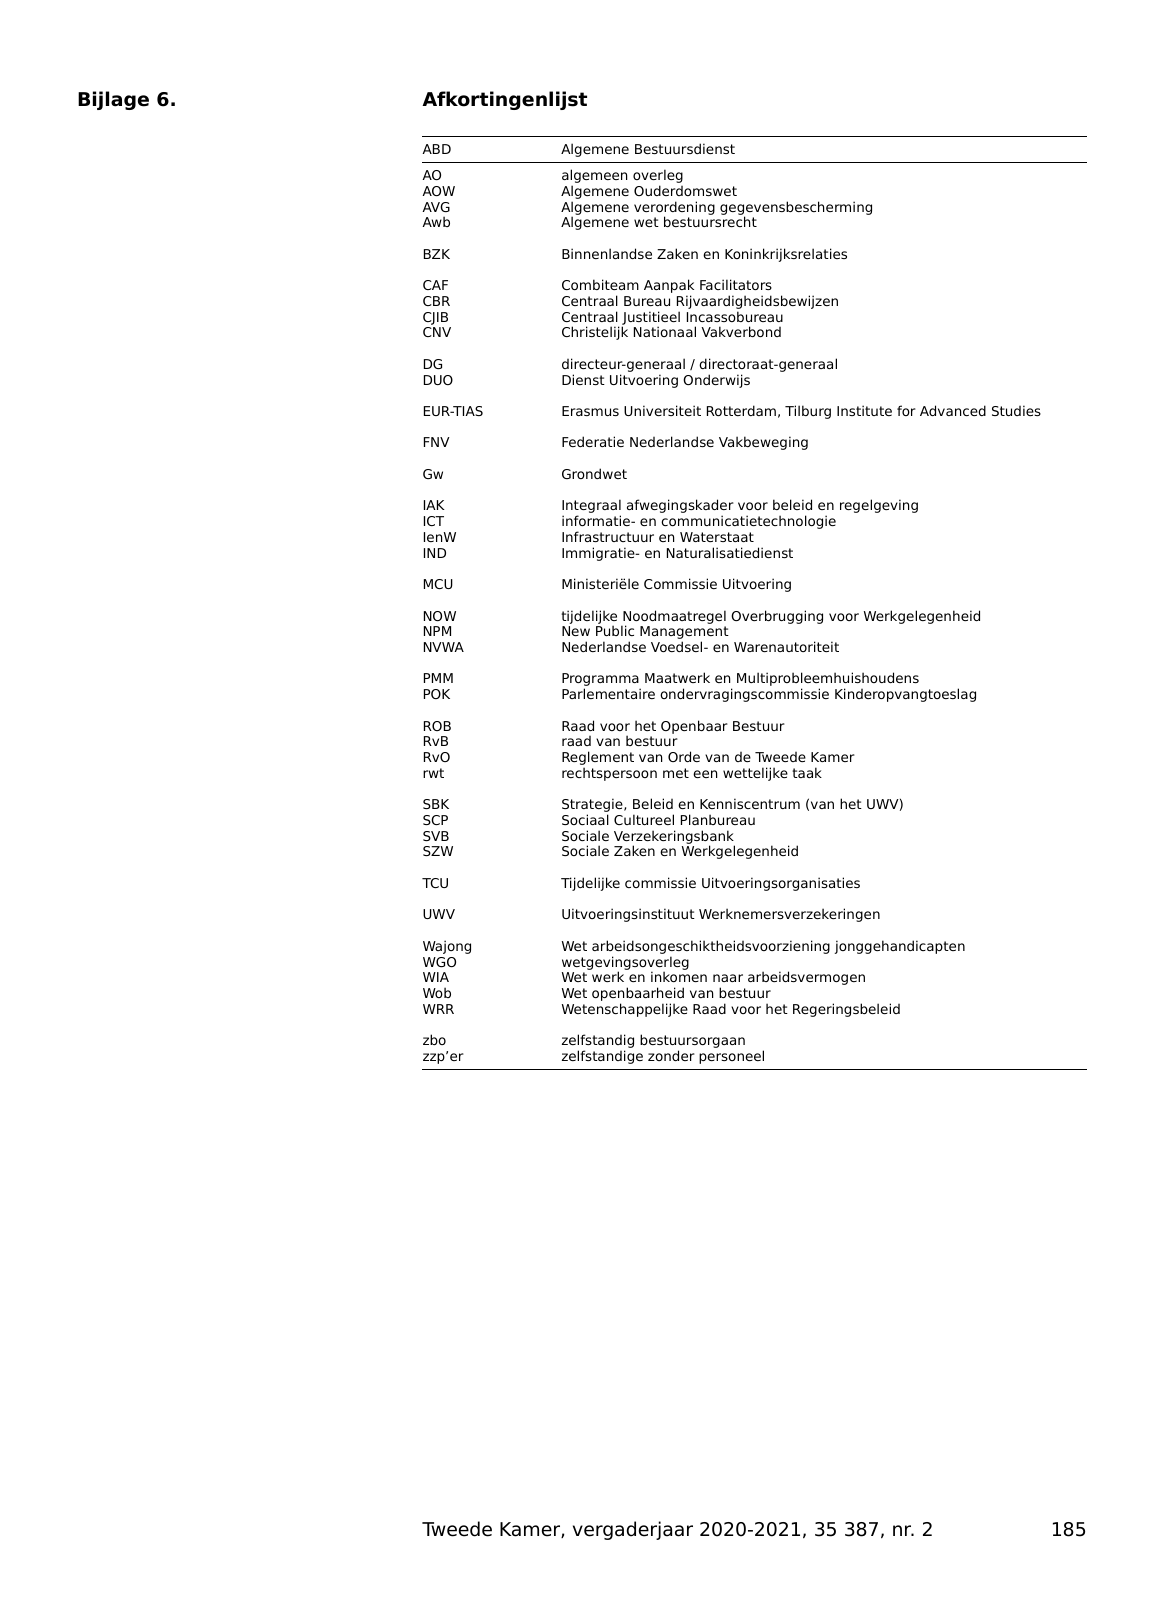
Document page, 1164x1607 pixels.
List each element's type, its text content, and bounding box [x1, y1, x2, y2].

table_cell NOW [422, 608, 555, 624]
table_cell Sociale Zaken en Werkgelegenheid [555, 844, 1087, 860]
table_cell NPM [422, 624, 555, 640]
table_cell Nederlandse Voedsel- en Warenautoriteit [555, 640, 1087, 656]
table_cell Wet werk en inkomen naar arbeidsvermogen [555, 970, 1087, 986]
table_cell CAF [422, 278, 555, 294]
table_cell [422, 420, 555, 435]
subtitle Bijlage 6. Afkortingenlijst [77, 89, 1087, 111]
table_cell zelfstandig bestuursorgaan [555, 1033, 1087, 1049]
table_cell [555, 420, 1087, 435]
table_cell [422, 860, 555, 876]
table_cell [555, 656, 1087, 671]
table_cell Centraal Justitieel Incassobureau [555, 310, 1087, 325]
table_cell zelfstandige zonder personeel [555, 1049, 1087, 1069]
table_cell directeur-generaal / directoraat-generaal [555, 357, 1087, 372]
table_cell [555, 341, 1087, 357]
table_cell zzp’er [422, 1049, 555, 1069]
table_cell Wob [422, 986, 555, 1002]
table_cell Centraal Bureau Rijvaardigheidsbewijzen [555, 294, 1087, 309]
table_cell ICT [422, 514, 555, 530]
table_cell Combiteam Aanpak Facilitators [555, 278, 1087, 294]
table_cell Raad voor het Openbaar Bestuur [555, 719, 1087, 734]
table_cell CJIB [422, 310, 555, 325]
table_cell informatie- en communicatietechnologie [555, 514, 1087, 530]
table_cell [422, 262, 555, 278]
table_cell IenW [422, 530, 555, 545]
table_cell tijdelijke Noodmaatregel Overbrugging voor Werkgelegenheid [555, 608, 1087, 624]
table_cell Uitvoeringsinstituut Werknemersverzekeringen [555, 907, 1087, 923]
table_cell Tijdelijke commissie Uitvoeringsorganisaties [555, 876, 1087, 891]
table_cell algemeen overleg [555, 163, 1087, 184]
table_cell [422, 656, 555, 671]
table_cell AVG [422, 199, 555, 215]
table_cell [555, 593, 1087, 608]
table_cell RvO [422, 750, 555, 766]
table_cell [422, 561, 555, 577]
table_cell FNV [422, 435, 555, 451]
table_cell Parlementaire ondervragingscommissie Kinderopvangtoeslag [555, 687, 1087, 703]
table_cell Wet openbaarheid van bestuur [555, 986, 1087, 1002]
table_cell raad van bestuur [555, 734, 1087, 750]
table_cell Ministeriële Commissie Uitvoering [555, 577, 1087, 593]
table_cell SZW [422, 844, 555, 860]
table_cell SVB [422, 829, 555, 844]
table_header ABD [422, 137, 555, 162]
table_cell zbo [422, 1033, 555, 1049]
table_cell [422, 341, 555, 357]
table_cell DUO [422, 373, 555, 388]
table_cell [422, 593, 555, 608]
table_cell [422, 923, 555, 939]
table_cell [555, 561, 1087, 577]
table_cell NVWA [422, 640, 555, 656]
table_cell [555, 781, 1087, 797]
table_cell [422, 388, 555, 404]
table_cell EUR-TIAS [422, 404, 555, 419]
table_cell Grondwet [555, 467, 1087, 482]
table_cell [555, 262, 1087, 278]
table_cell Integraal afwegingskader voor beleid en regelgeving [555, 498, 1087, 514]
table_cell AO [422, 163, 555, 184]
table_cell [555, 891, 1087, 907]
table_cell CBR [422, 294, 555, 309]
table_cell New Public Management [555, 624, 1087, 640]
table_cell [422, 703, 555, 718]
table_cell Awb [422, 215, 555, 231]
table_cell Wajong [422, 939, 555, 954]
table_cell [422, 1017, 555, 1033]
table_cell ROB [422, 719, 555, 734]
table_cell [555, 923, 1087, 939]
table_cell Wetenschappelijke Raad voor het Regeringsbeleid [555, 1002, 1087, 1017]
table_cell WGO [422, 954, 555, 970]
table_cell Dienst Uitvoering Onderwijs [555, 373, 1087, 388]
table_cell rwt [422, 766, 555, 781]
table_cell CNV [422, 325, 555, 341]
table_cell BZK [422, 247, 555, 262]
table_cell MCU [422, 577, 555, 593]
table_cell Binnenlandse Zaken en Koninkrijksrelaties [555, 247, 1087, 262]
table_cell SCP [422, 813, 555, 828]
table_cell SBK [422, 797, 555, 813]
table_cell Gw [422, 467, 555, 482]
table_cell Christelijk Nationaal Vakverbond [555, 325, 1087, 341]
table_cell Erasmus Universiteit Rotterdam, Tilburg Institute for Advanced Studies [555, 404, 1087, 419]
table_cell [555, 388, 1087, 404]
table_cell TCU [422, 876, 555, 891]
table_cell Algemene wet bestuursrecht [555, 215, 1087, 231]
table_cell Reglement van Orde van de Tweede Kamer [555, 750, 1087, 766]
table_cell DG [422, 357, 555, 372]
table_cell POK [422, 687, 555, 703]
table_cell Federatie Nederlandse Vakbeweging [555, 435, 1087, 451]
table_cell Wet arbeidsongeschiktheidsvoorziening jonggehandicapten [555, 939, 1087, 954]
table_cell RvB [422, 734, 555, 750]
table_cell [555, 703, 1087, 718]
table_cell [422, 781, 555, 797]
table_cell Sociale Verzekeringsbank [555, 829, 1087, 844]
table_cell Algemene verordening gegevensbescherming [555, 199, 1087, 215]
table_cell [422, 483, 555, 498]
table_cell Programma Maatwerk en Multiprobleemhuishoudens [555, 671, 1087, 687]
table_cell Algemene Ouderdomswet [555, 184, 1087, 199]
table_cell wetgevingsoverleg [555, 954, 1087, 970]
table_cell UWV [422, 907, 555, 923]
table_cell IAK [422, 498, 555, 514]
table_cell rechtspersoon met een wettelijke taak [555, 766, 1087, 781]
table_header Algemene Bestuursdienst [555, 137, 1087, 162]
table_cell IND [422, 545, 555, 561]
table_cell Infrastructuur en Waterstaat [555, 530, 1087, 545]
table_cell Strategie, Beleid en Kenniscentrum (van het UWV) [555, 797, 1087, 813]
table_cell [555, 231, 1087, 247]
table_cell [422, 231, 555, 247]
table_cell [555, 451, 1087, 467]
table_cell WIA [422, 970, 555, 986]
table_cell Immigratie- en Naturalisatiedienst [555, 545, 1087, 561]
table_cell AOW [422, 184, 555, 199]
table_cell Sociaal Cultureel Planbureau [555, 813, 1087, 828]
table_cell [422, 451, 555, 467]
table_cell [555, 1017, 1087, 1033]
table_cell [422, 891, 555, 907]
table_cell [555, 860, 1087, 876]
table_cell WRR [422, 1002, 555, 1017]
table_cell [555, 483, 1087, 498]
table_cell PMM [422, 671, 555, 687]
